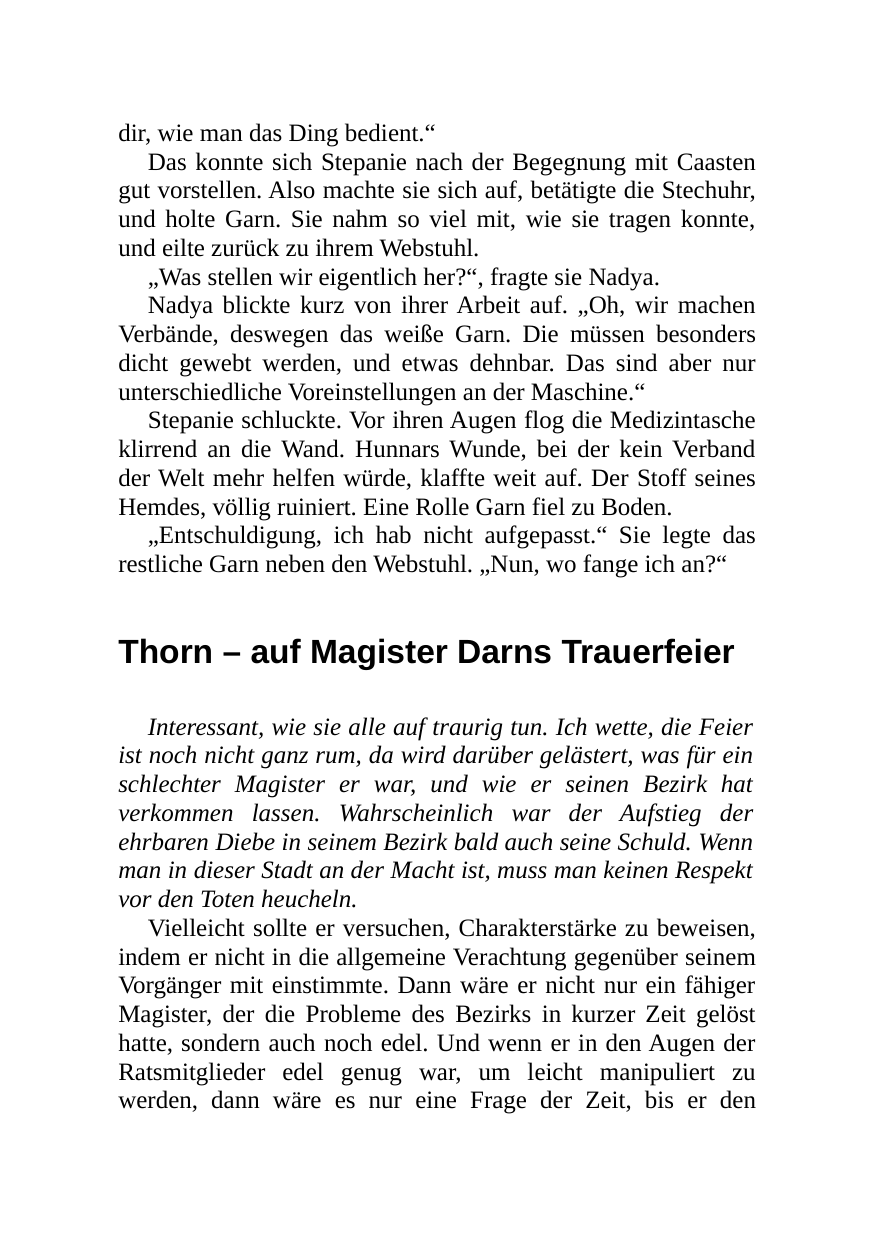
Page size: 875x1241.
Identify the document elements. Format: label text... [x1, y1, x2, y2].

text Vielleicht sollte er versuchen, Charakterstärke zu beweisen, indem er nicht in die allgemeine Verachtung gegenüber seinem Vorgänger mit einstimmte. Dann wäre er nicht nur ein fähiger Magister, der die Probleme des Bezirks in kurzer Zeit gelöst hatte, sondern auch noch edel. Und wenn er in den Augen der Ratsmitglieder edel genug war, um leicht manipuliert zu werden, dann wäre es nur eine Frage der Zeit, bis er den [118, 913, 756, 1114]
text „Entschuldigung, ich hab nicht aufgepasst.“ Sie legte das restliche Garn neben den Webstuhl. „Nun, wo fange ich an?“ [118, 521, 756, 578]
text Das konnte sich Stepanie nach der Begegnung mit Caasten gut vorstellen. Also machte sie sich auf, betätigte die Stechuhr, und holte Garn. Sie nahm so viel mit, wie sie tragen konnte, und eilte zurück zu ihrem Webstuhl. [118, 147, 756, 262]
text Stepanie schluckte. Vor ihren Augen flog die Medizintasche klirrend an die Wand. Hunnars Wunde, bei der kein Verband der Welt mehr helfen würde, klaffte weit auf. Der Stoff seines Hemdes, völlig ruiniert. Eine Rolle Garn fiel zu Boden. [118, 406, 756, 521]
text dir, wie man das Ding bedient.“ [118, 118, 756, 147]
text Interessant, wie sie alle auf traurig tun. Ich wette, die Feier ist noch nicht ganz rum, da wird darüber gelästert, was für ein schlechter Magister er war, und wie er seinen Bezirk hat verkommen lassen. Wahrscheinlich war der Aufstieg der ehrbaren Diebe in seinem Bezirk bald auch seine Schuld. Wenn man in dieser Stadt an der Macht ist, muss man keinen Respekt vor den Toten heucheln. [118, 712, 756, 913]
subtitle Thorn – auf Magister Darns Trauerfeier [118, 632, 756, 671]
text „Was stellen wir eigentlich her?“, fragte sie Nadya. [118, 262, 756, 291]
text Nadya blickte kurz von ihrer Arbeit auf. „Oh, wir machen Verbände, deswegen das weiße Garn. Die müssen besonders dicht gewebt werden, und etwas dehnbar. Das sind aber nur unterschiedliche Voreinstellungen an der Maschine.“ [118, 291, 756, 406]
